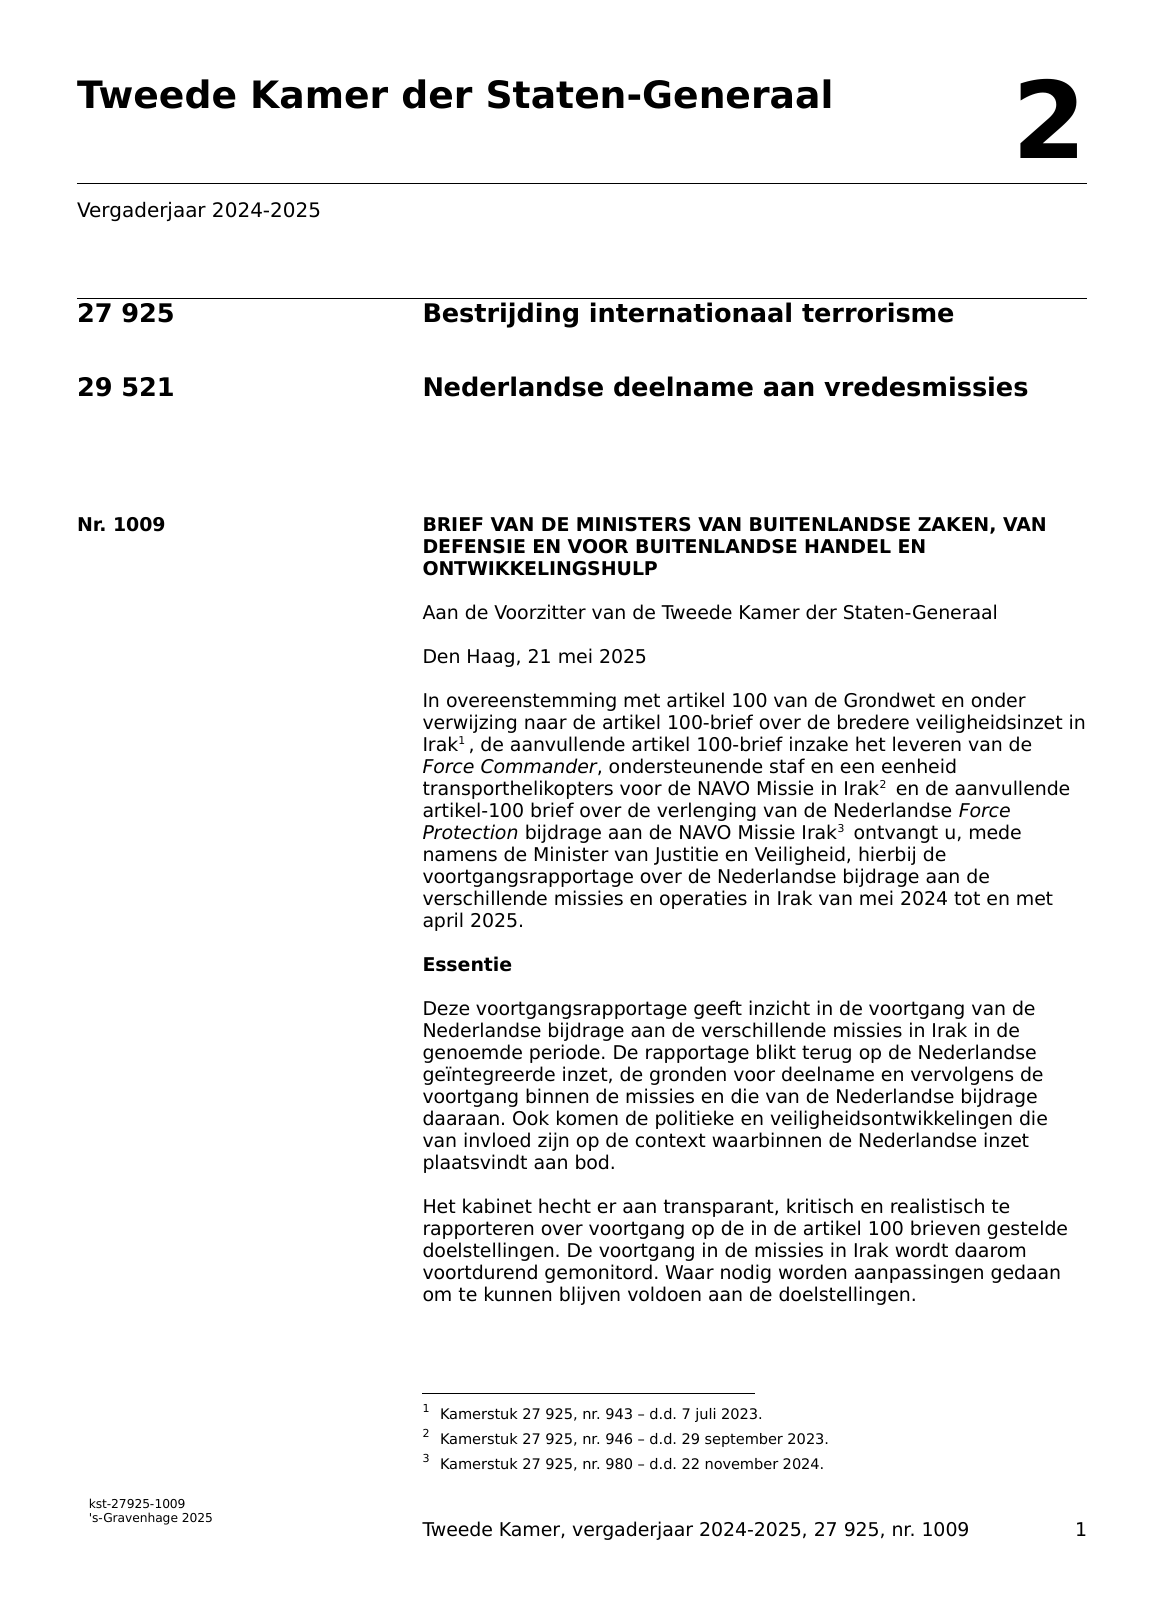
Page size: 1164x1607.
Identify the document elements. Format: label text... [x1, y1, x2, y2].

text Kamerstuk 27 925, nr. 946 – d.d. 29 september 2023. [422, 1427, 1087, 1449]
text Het kabinet hecht er aan transparant, kritisch en realistisch te rapporteren over voortgang op de in de artikel 100 brieven gestelde doelstellingen. De voortgang in de missies in Irak wordt daarom voortdurend gemonitord. Waar nodig worden aanpassingen gedaan om te kunnen blijven voldoen aan de doelstellingen. [422, 1196, 1087, 1306]
text Deze voortgangsrapportage geeft inzicht in de voortgang van de Nederlandse bijdrage aan de verschillende missies in Irak in de genoemde periode. De rapportage blikt terug op de Nederlandse geïntegreerde inzet, de gronden voor deelname en vervolgens de voortgang binnen de missies en die van de Nederlandse bijdrage daaraan. Ook komen de politieke en veiligheidsontwikkelingen die van invloed zijn op de context waarbinnen de Nederlandse inzet plaatsvindt aan bod. [422, 998, 1087, 1174]
text kst-27925-1009 [88, 1497, 323, 1511]
subtitle 27 925 Bestrijding internationaal terrorisme [77, 299, 1087, 329]
subtitle 29 521 Nederlandse deelname aan vredesmissies [77, 373, 1087, 403]
text 's-Gravenhage 2025 [88, 1511, 323, 1525]
text Aan de Voorzitter van de Tweede Kamer der Staten-Generaal [422, 602, 1087, 624]
table_cell Vergaderjaar 2024-2025 [77, 184, 1087, 298]
text Kamerstuk 27 925, nr. 980 – d.d. 22 november 2024. [422, 1452, 1087, 1474]
text Den Haag, 21 mei 2025 [422, 646, 1087, 668]
table_header 2 [886, 59, 1087, 183]
text Kamerstuk 27 925, nr. 943 – d.d. 7 juli 2023. [422, 1402, 1087, 1424]
subtitle Essentie [422, 954, 1087, 976]
subtitle Nr. 1009 BRIEF VAN DE MINISTERS VAN BUITENLANDSE ZAKEN, VAN DEFENSIE EN VOOR BUITENLANDSE HANDEL EN ONTWIKKELINGSHULP [77, 514, 1087, 580]
table_header Tweede Kamer der Staten-Generaal [77, 59, 886, 183]
text In overeenstemming met artikel 100 van de Grondwet en onder verwijzing naar de artikel 100-brief over de bredere veiligheidsinzet in Irak, de aanvullende artikel 100-brief inzake het leveren van de Force Commander, ondersteunende staf en een eenheid transporthelikopters voor de NAVO Missie in Irak en de aanvullende artikel-100 brief over de verlenging van de Nederlandse Force Protection bijdrage aan de NAVO Missie Irak ontvangt u, mede namens de Minister van Justitie en Veiligheid, hierbij de voortgangsrapportage over de Nederlandse bijdrage aan de verschillende missies en operaties in Irak van mei 2024 tot en met april 2025. [422, 690, 1087, 932]
